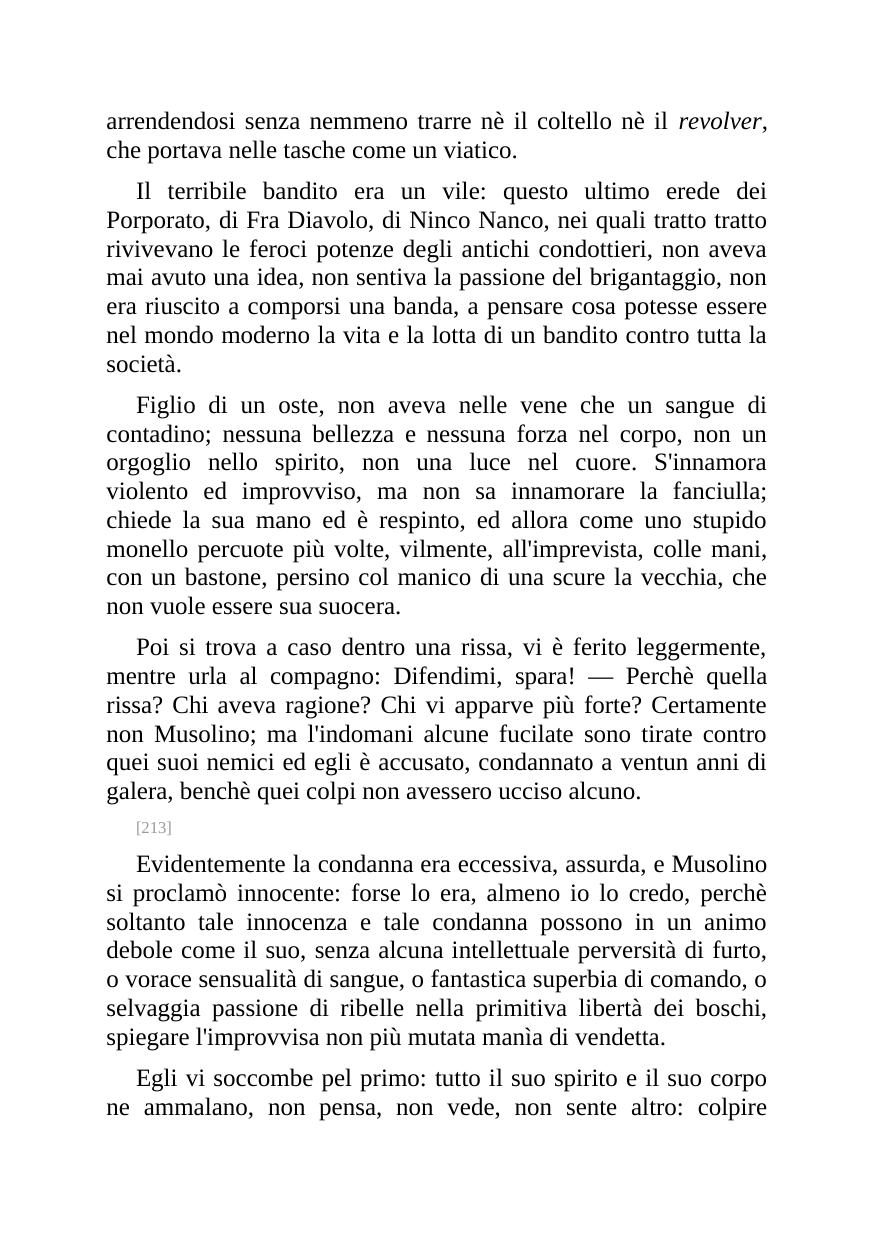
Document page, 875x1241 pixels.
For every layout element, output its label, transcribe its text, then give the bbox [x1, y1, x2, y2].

text Egli vi soccombe pel primo: tutto il suo spirito e il suo corpo ne ammalano, non pensa, non vede, non sente altro: colpire [106, 1063, 768, 1120]
text Il terribile bandito era un vile: questo ultimo erede dei Porporato, di Fra Diavolo, di Ninco Nanco, nei quali tratto tratto rivivevano le feroci potenze degli antichi condottieri, non aveva mai avuto una idea, non sentiva la passione del brigantaggio, non era riuscito a comporsi una banda, a pensare cosa potesse essere nel mondo moderno la vita e la lotta di un bandito contro tutta la società. [106, 176, 768, 377]
text Poi si trova a caso dentro una rissa, vi è ferito leggermente, mentre urla al compagno: Difendimi, spara! — Perchè quella rissa? Chi aveva ragione? Chi vi apparve più forte? Certamente non Musolino; ma l'indomani alcune fucilate sono tirate contro quei suoi nemici ed egli è accusato, condannato a ventun anni di galera, benchè quei colpi non avessero ucciso alcuno. [106, 632, 768, 805]
text [213] [106, 817, 768, 837]
text arrendendosi senza nemmeno trarre nè il coltello nè il revolver, che portava nelle tasche come un viatico. [106, 106, 768, 164]
text Figlio di un oste, non aveva nelle vene che un sangue di contadino; nessuna bellezza e nessuna forza nel corpo, non un orgoglio nello spirito, non una luce nel cuore. S'innamora violento ed improvviso, ma non sa innamorare la fanciulla; chiede la sua mano ed è respinto, ed allora come uno stupido monello percuote più volte, vilmente, all'imprevista, colle mani, con un bastone, persino col manico di una scure la vecchia, che non vuole essere sua suocera. [106, 390, 768, 620]
text Evidentemente la condanna era eccessiva, assurda, e Musolino si proclamò innocente: forse lo era, almeno io lo credo, perchè soltanto tale innocenza e tale condanna possono in un animo debole come il suo, senza alcuna intellettuale perversità di furto, o vorace sensualità di sangue, o fantastica superbia di comando, o selvaggia passione di ribelle nella primitiva libertà dei boschi, spiegare l'improvvisa non più mutata manìa di vendetta. [106, 849, 768, 1050]
